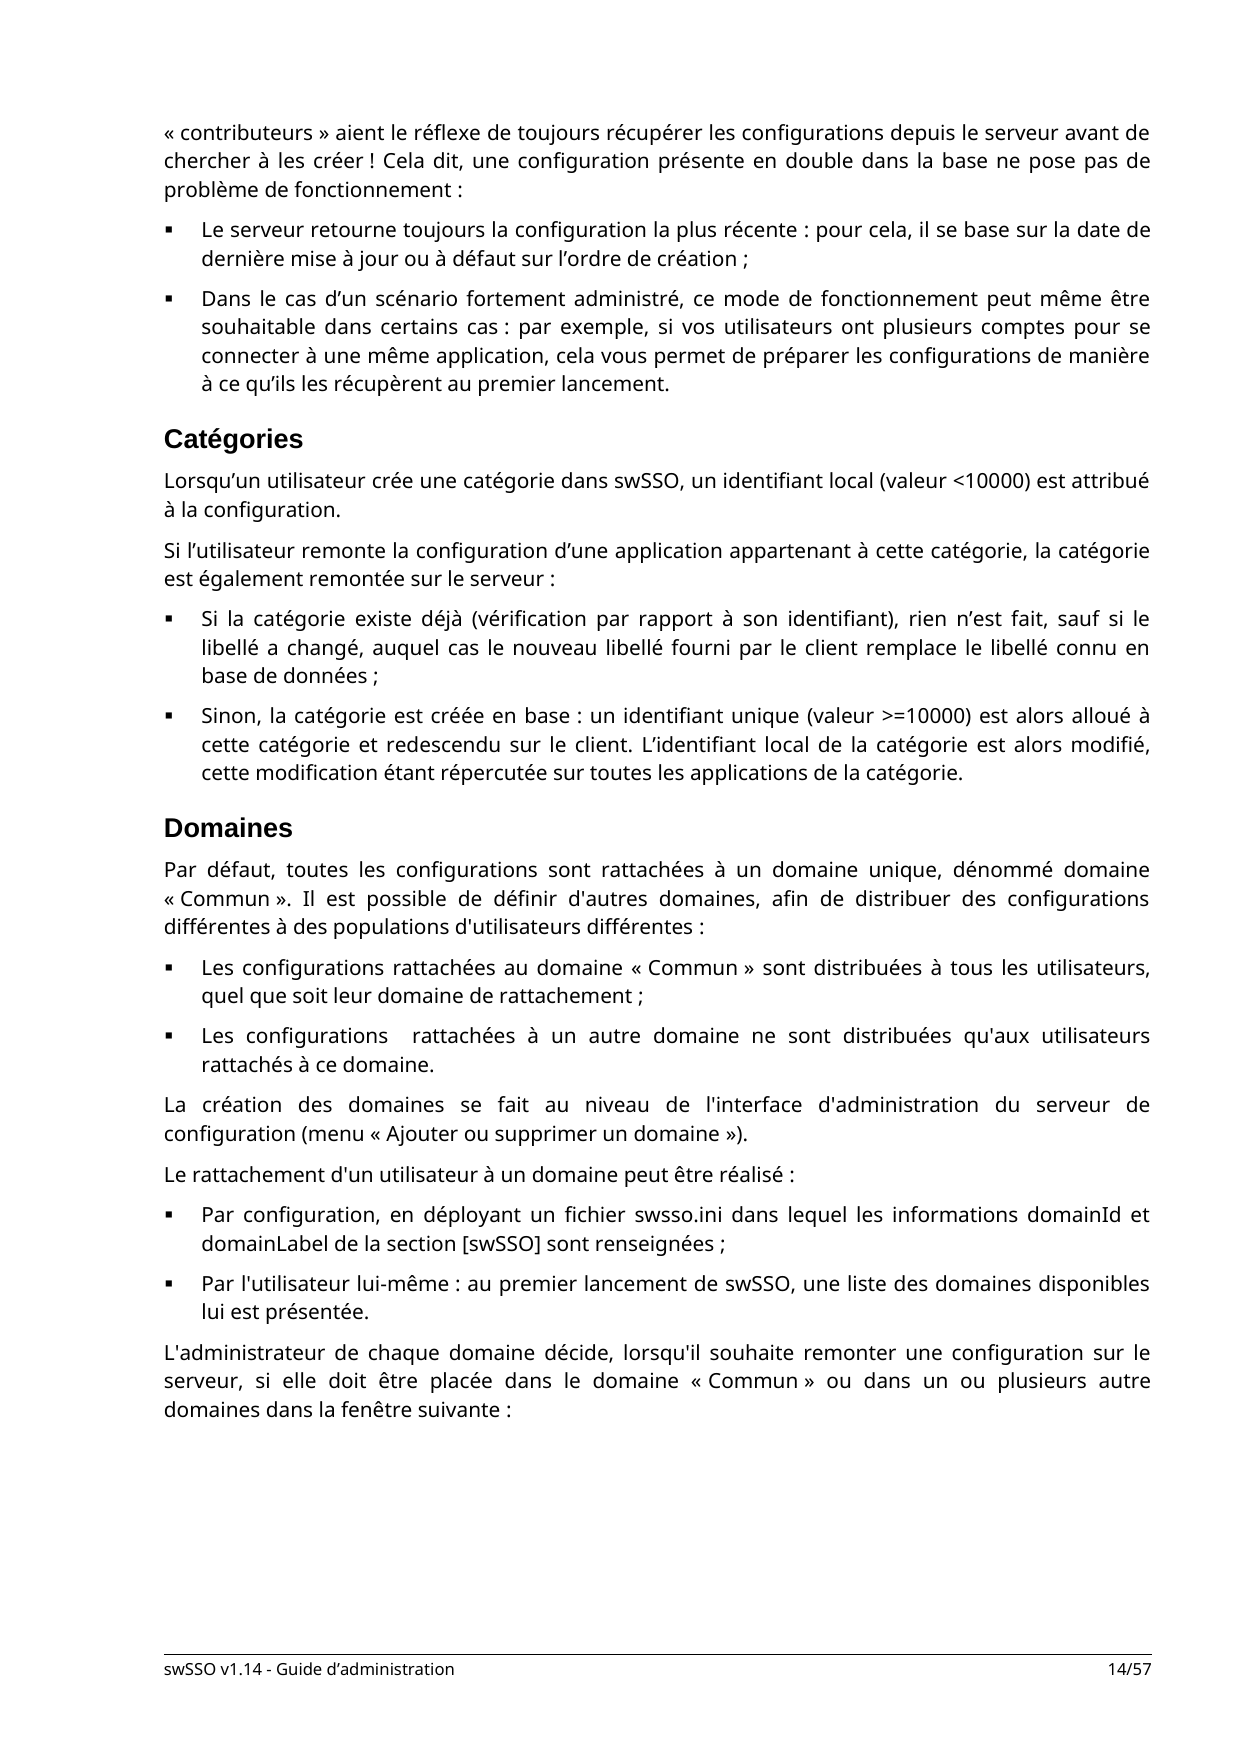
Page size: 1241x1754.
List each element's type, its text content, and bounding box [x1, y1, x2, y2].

list Par l'utilisateur lui-même : au premier lancement de swSSO, une liste des domaines disponibles lui est présentée. [164, 1269, 1152, 1326]
text Lorsqu’un utilisateur crée une catégorie dans swSSO, un identifiant local (valeur <10000) est attribué à la configuration. [164, 466, 1152, 523]
text L'administrateur de chaque domaine décide, lorsqu'il souhaite remonter une configuration sur le serveur, si elle doit être placée dans le domaine « Commun » ou dans un ou plusieurs autre domaines dans la fenêtre suivante : [164, 1338, 1152, 1423]
subtitle Catégories [164, 423, 1152, 454]
list Par configuration, en déployant un fichier swsso.ini dans lequel les informations domainId et domainLabel de la section [swSSO] sont renseignées ; [164, 1200, 1152, 1257]
text « contributeurs » aient le réflexe de toujours récupérer les configurations depuis le serveur avant de chercher à les créer ! Cela dit, une configuration présente en double dans la base ne pose pas de problème de fonctionnement : [164, 118, 1152, 203]
text Si l’utilisateur remonte la configuration d’une application appartenant à cette catégorie, la catégorie est également remontée sur le serveur : [164, 536, 1152, 593]
list Les configurations rattachées au domaine « Commun » sont distribuées à tous les utilisateurs, quel que soit leur domaine de rattachement ; [164, 953, 1152, 1009]
list Dans le cas d’un scénario fortement administré, ce mode de fonctionnement peut même être souhaitable dans certains cas : par exemple, si vos utilisateurs ont plusieurs comptes pour se connecter à une même application, cela vous permet de préparer les configurations de manière à ce qu’ils les récupèrent au premier lancement. [164, 284, 1152, 398]
list Si la catégorie existe déjà (vérification par rapport à son identifiant), rien n’est fait, sauf si le libellé a changé, auquel cas le nouveau libellé fourni par le client remplace le libellé connu en base de données ; [164, 604, 1152, 690]
list Sinon, la catégorie est créée en base : un identifiant unique (valeur >=10000) est alors alloué à cette catégorie et redescendu sur le client. L’identifiant local de la catégorie est alors modifié, cette modification étant répercutée sur toutes les applications de la catégorie. [164, 701, 1152, 787]
text La création des domaines se fait au niveau de l'interface d'administration du serveur de configuration (menu « Ajouter ou supprimer un domaine »). [164, 1091, 1152, 1147]
text Le rattachement d'un utilisateur à un domaine peut être réalisé : [164, 1160, 1152, 1188]
list Le serveur retourne toujours la configuration la plus récente : pour cela, il se base sur la date de dernière mise à jour ou à défaut sur l’ordre de création ; [164, 215, 1152, 272]
list Les configurations rattachées à un autre domaine ne sont distribuées qu'aux utilisateurs rattachés à ce domaine. [164, 1021, 1152, 1078]
text Par défaut, toutes les configurations sont rattachées à un domaine unique, dénommé domaine « Commun ». Il est possible de définir d'autres domaines, afin de distribuer des configurations différentes à des populations d'utilisateurs différentes : [164, 856, 1152, 941]
subtitle Domaines [164, 812, 1152, 843]
